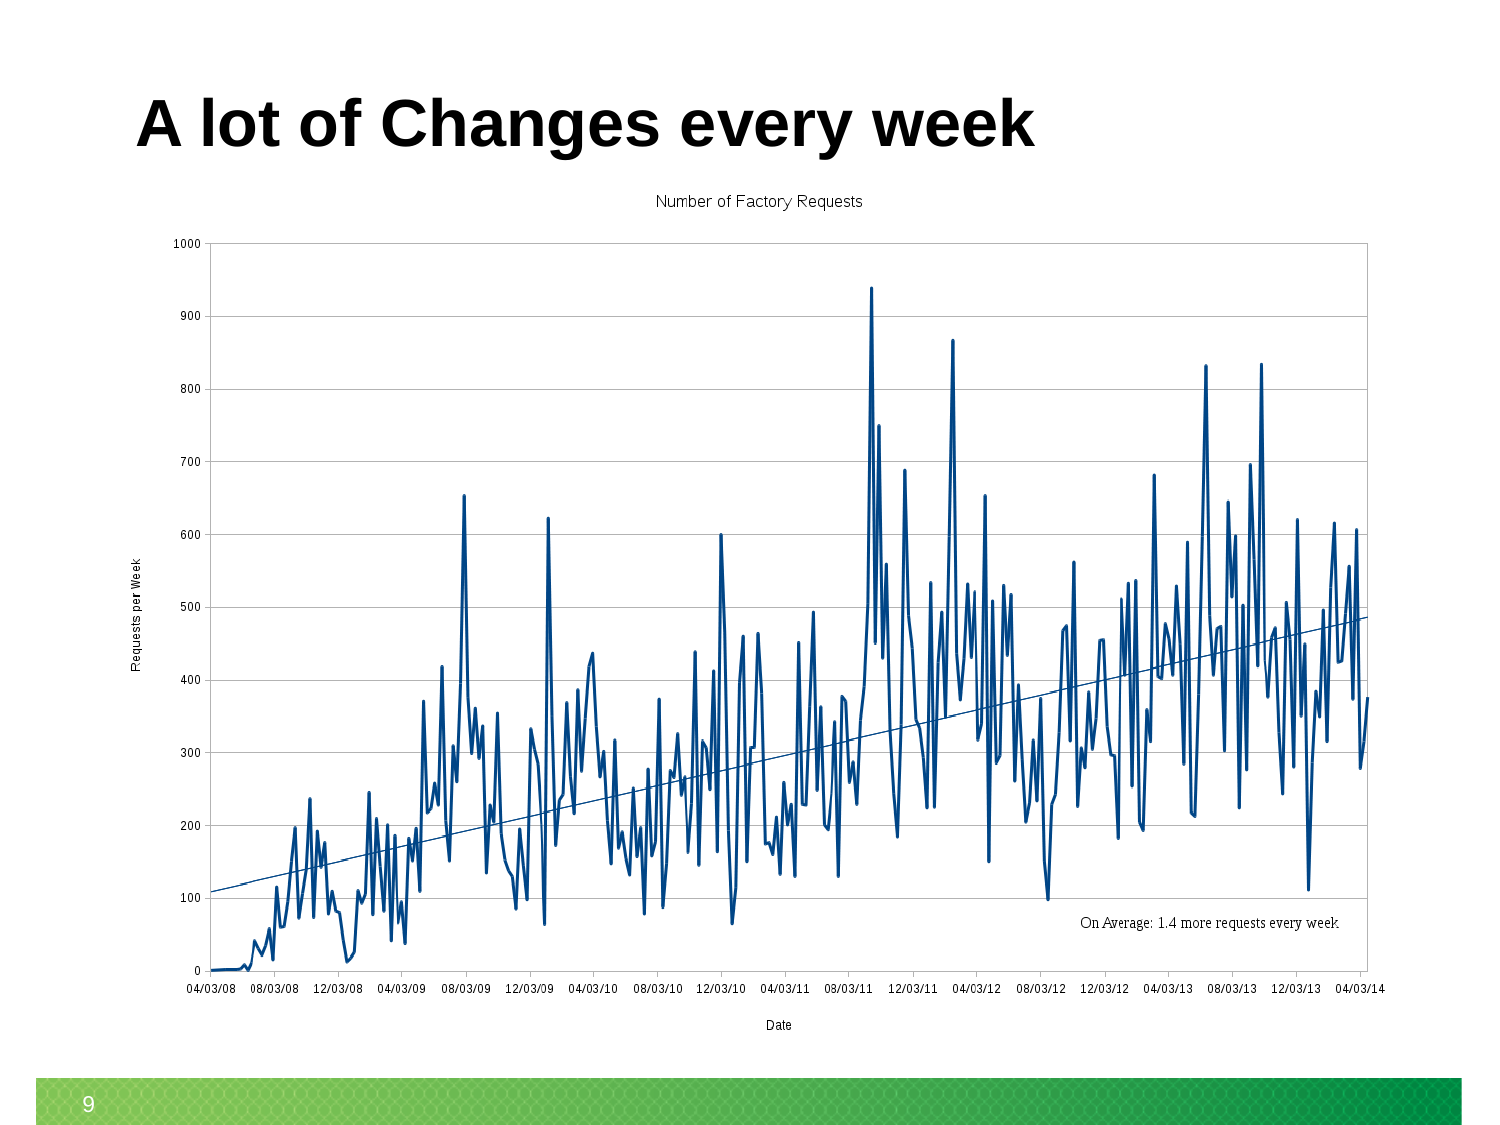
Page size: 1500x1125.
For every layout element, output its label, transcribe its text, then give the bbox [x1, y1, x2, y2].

title A lot of Changes every week [135, 41, 1372, 164]
picture [36, 1078, 1462, 1125]
picture [108, 164, 1411, 1053]
